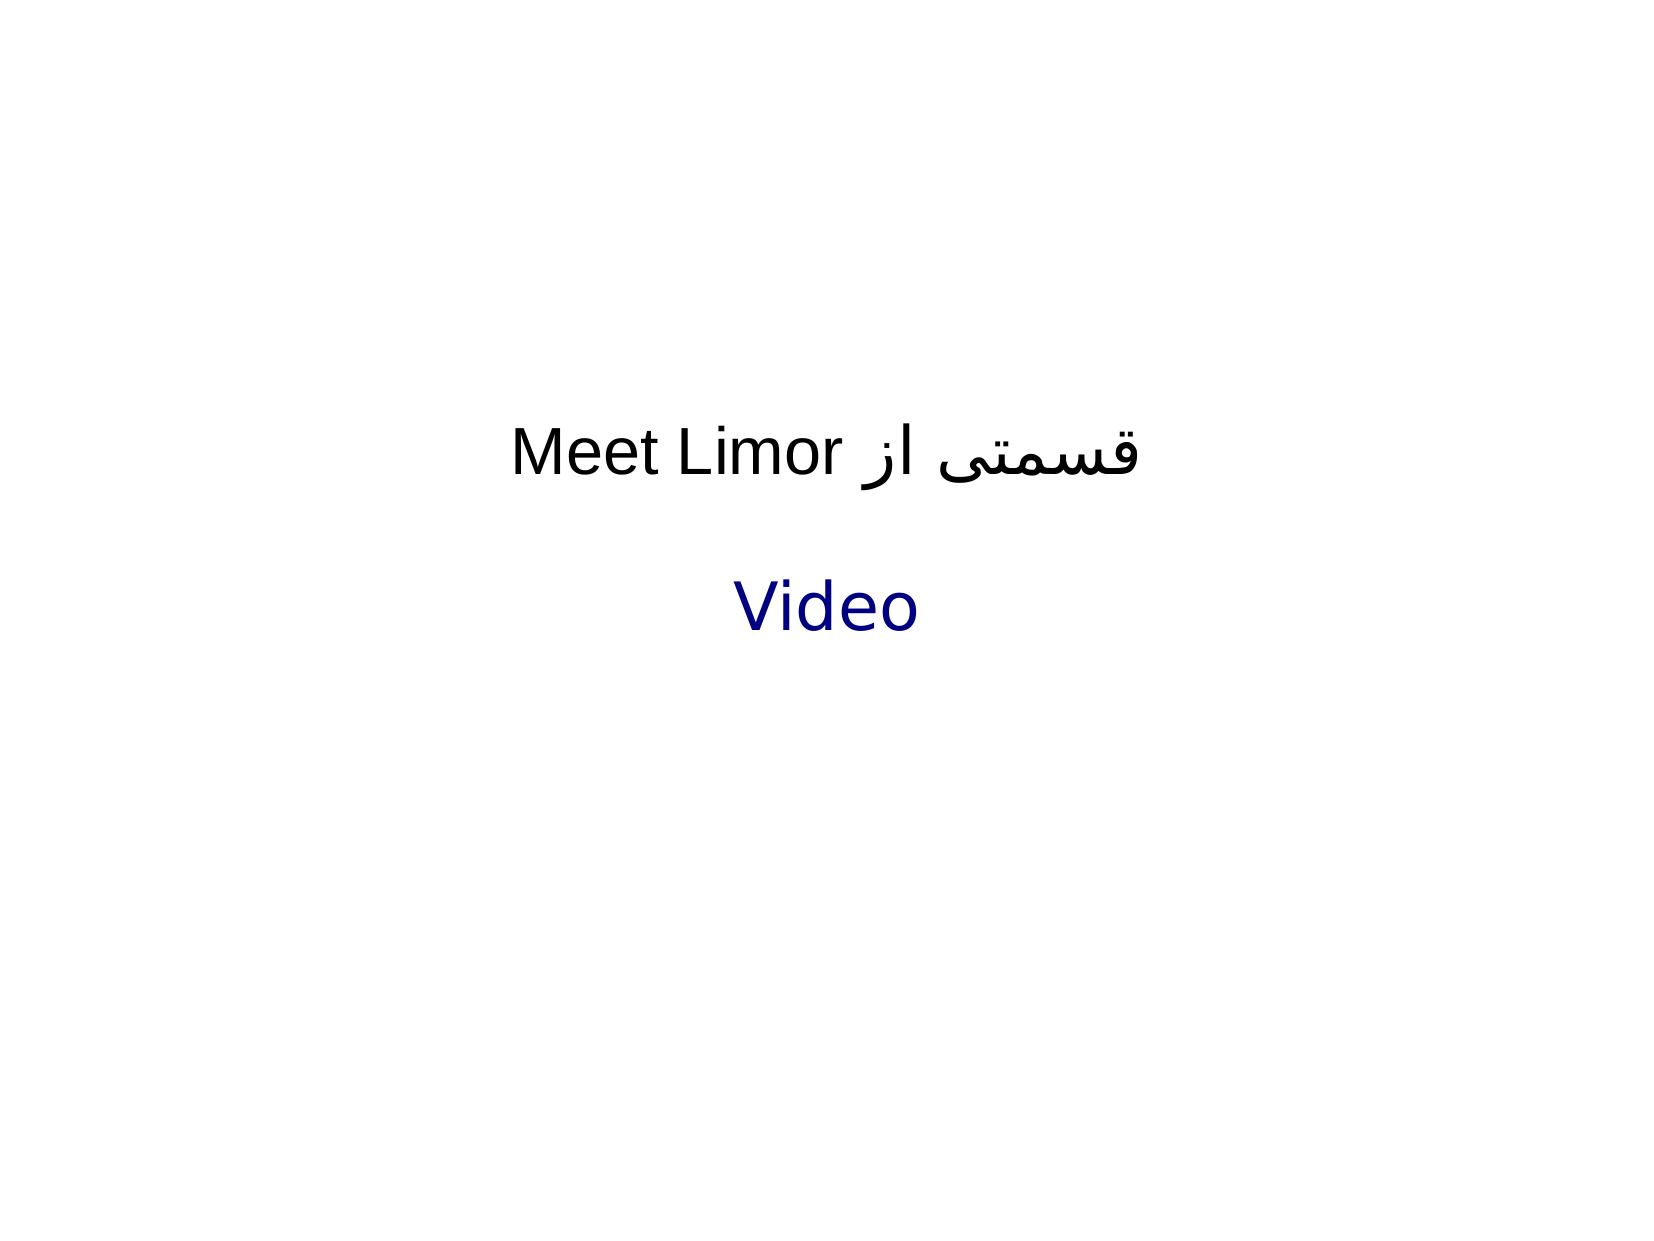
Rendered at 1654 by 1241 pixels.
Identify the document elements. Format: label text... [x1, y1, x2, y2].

subtitle قسمتی از Meet Limor Video [82, 49, 1571, 1010]
